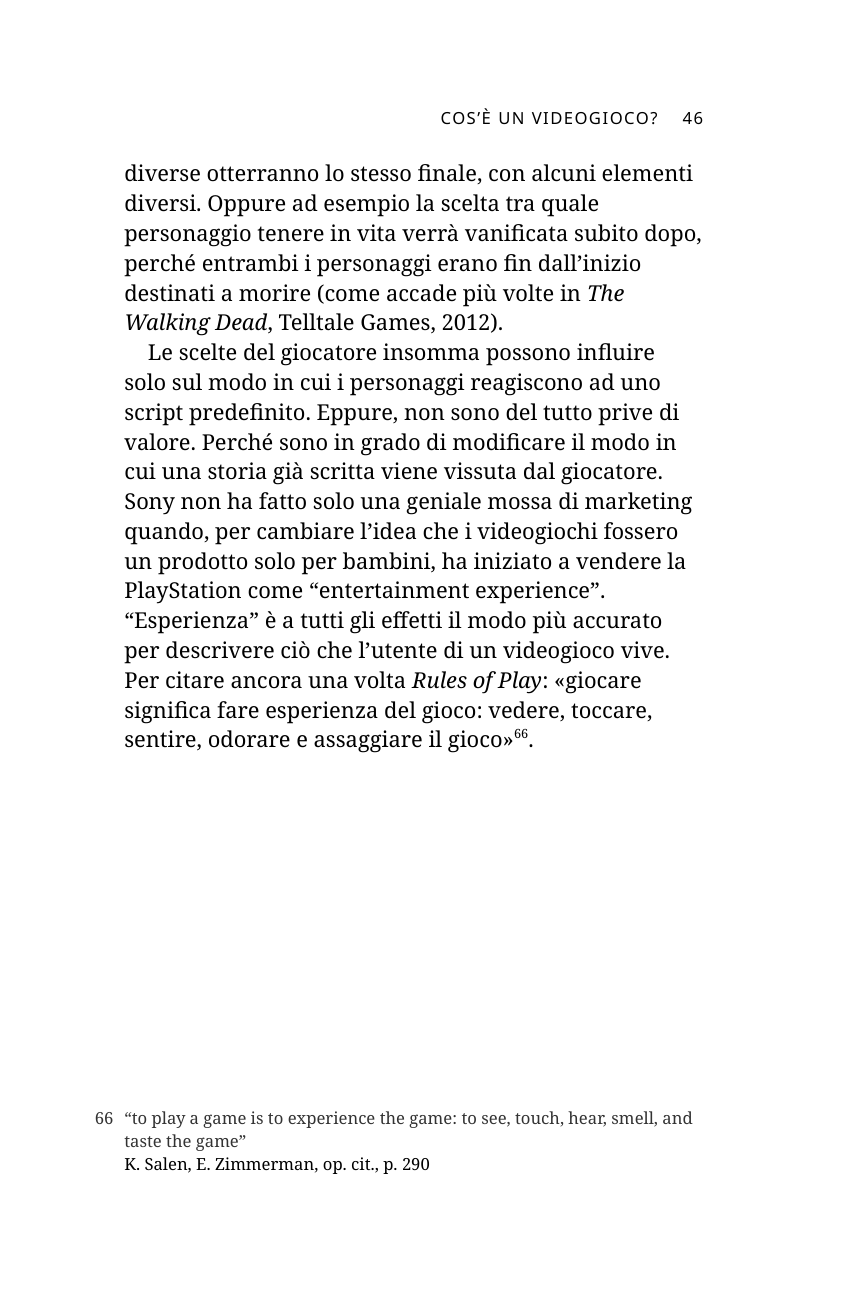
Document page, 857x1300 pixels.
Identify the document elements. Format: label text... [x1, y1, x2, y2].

text Le scelte del giocatore insomma possono influire solo sul modo in cui i personaggi reagiscono ad uno script predefinito. Eppure, non sono del tutto prive di valore. Perché sono in grado di modificare il modo in cui una storia già scritta viene vissuta dal giocatore. Sony non ha fatto solo una geniale mossa di marketing quando, per cambiare l’idea che i videogiochi fossero un prodotto solo per bambini, ha iniziato a vendere la PlayStation come “entertainment experience”. “Esperienza” è a tutti gli effetti il modo più accurato per descrivere ciò che l’utente di un videogioco vive. Per citare ancora una volta Rules of Play: «giocare significa fare esperienza del gioco: vedere, toccare, sentire, odorare e assaggiare il gioco». [124, 337, 703, 754]
text “to play a game is to experience the game: to see, touch, hear, smell, and taste the game” [94, 1107, 703, 1152]
text diverse otterranno lo stesso finale, con alcuni elementi diversi. Oppure ad esempio la scelta tra quale personaggio tenere in vita verrà vanificata subito dopo, perché entrambi i personaggi erano fin dall’inizio destinati a morire (come accade più volte in The Walking Dead, Telltale Games, 2012). [124, 158, 703, 337]
text K. Salen, E. Zimmerman, op. cit., p. 290 [94, 1152, 703, 1175]
